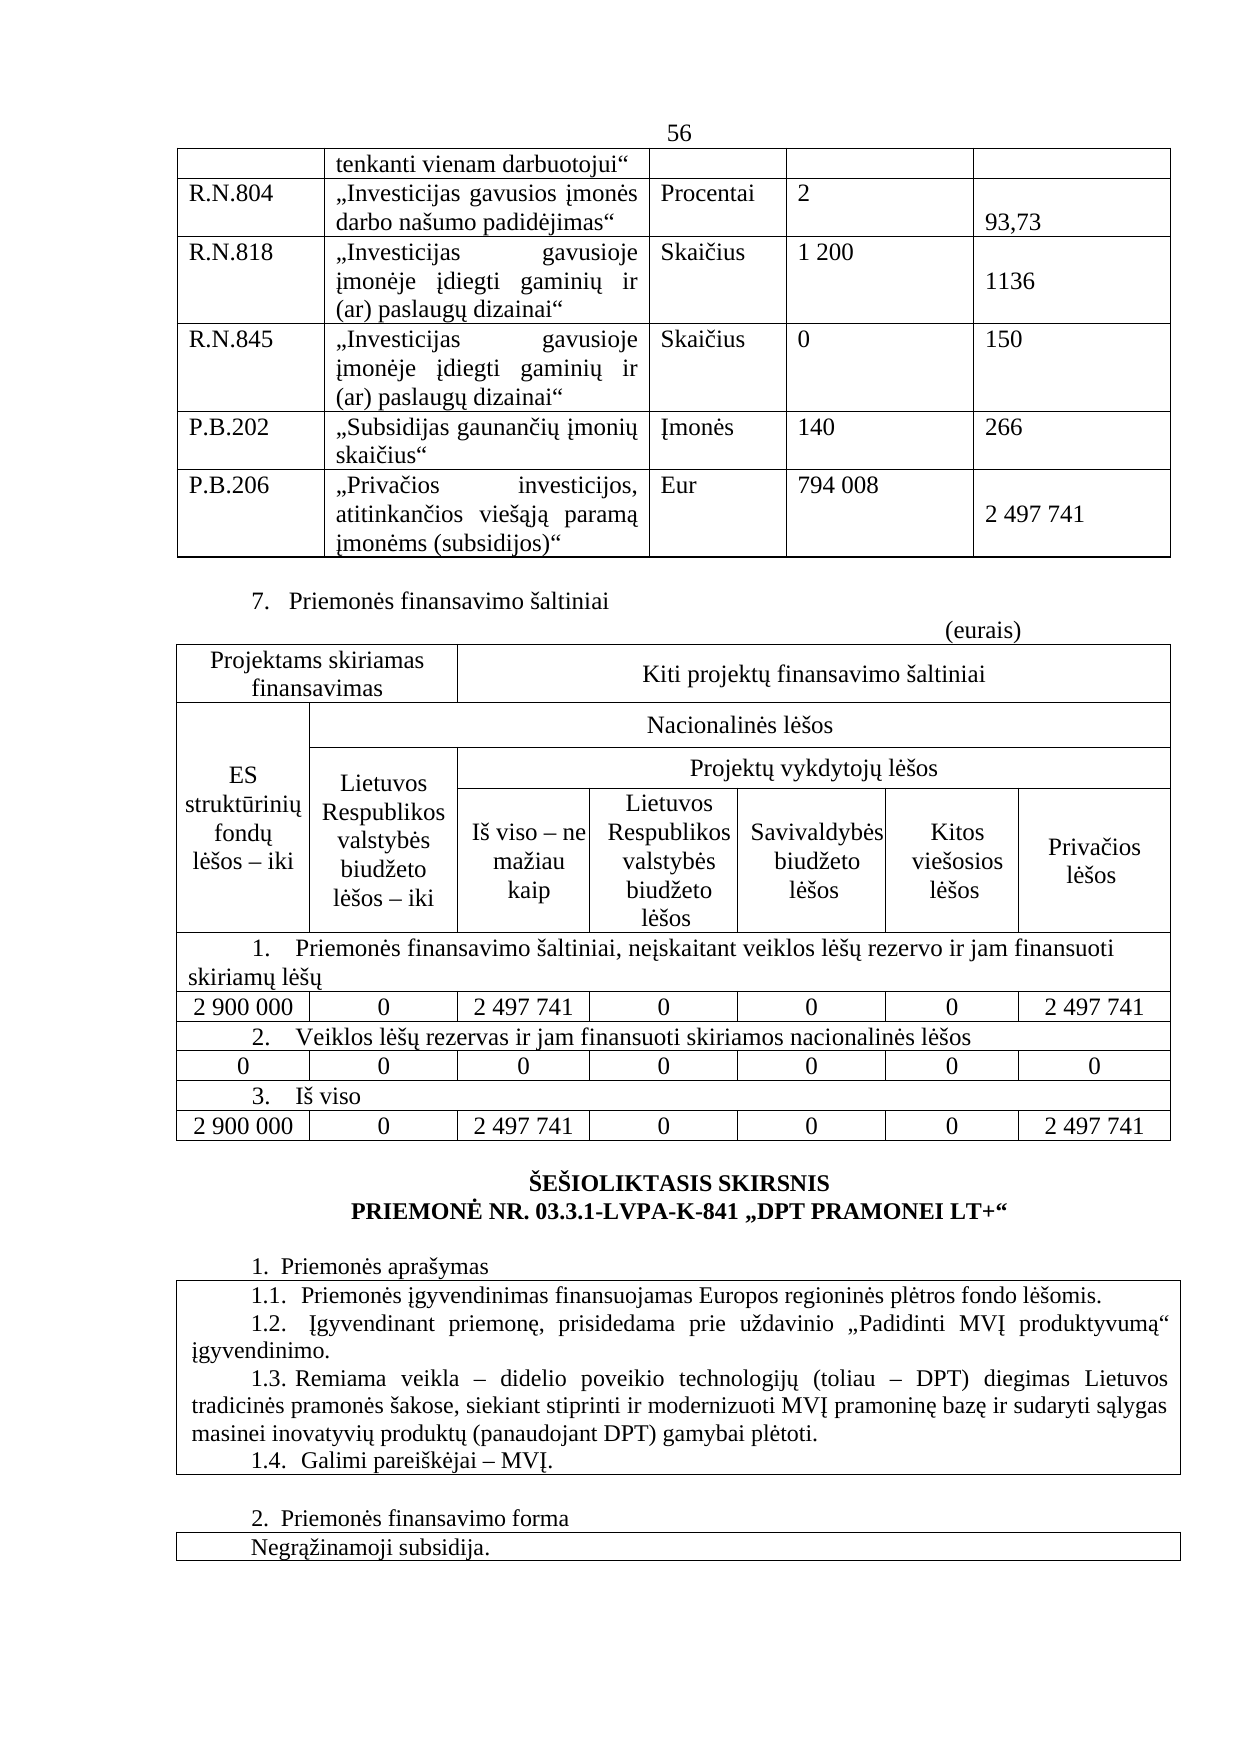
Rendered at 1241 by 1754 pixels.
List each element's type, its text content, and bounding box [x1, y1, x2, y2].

table_cell 0 [458, 1051, 589, 1080]
table_cell 794 008 [787, 470, 973, 556]
table_cell 0 [787, 324, 973, 411]
table_cell 1.4. Galimi pareiškėjai – MVĮ. [177, 1447, 1180, 1474]
table_cell 140 [787, 412, 973, 469]
table_cell 1 200 [787, 237, 973, 323]
table_cell 0 [738, 1111, 885, 1140]
table_cell 2 497 741 [458, 992, 589, 1021]
table_cell 150 [974, 324, 1170, 411]
table_cell Nacionalinės lėšos [310, 703, 1170, 747]
table_cell 0 [886, 992, 1018, 1021]
table_cell 0 [886, 1051, 1018, 1080]
table_cell Eur [650, 470, 786, 556]
table_cell „Privačios investicijos, atitinkančios viešąją paramą įmonėms (subsidijos)“ [325, 470, 649, 556]
table_cell „Investicijas gavusios įmonės darbo našumo padidėjimas“ [325, 179, 649, 236]
table_cell 0 [310, 1051, 457, 1080]
table_cell Lietuvos Respublikos valstybės biudžeto lėšos – iki [310, 748, 457, 932]
table_cell Kitos viešosios lėšos [886, 789, 1018, 932]
table_cell 2 900 000 [177, 992, 309, 1021]
table_cell 0 [590, 1111, 737, 1140]
table_cell 93,73 [974, 179, 1170, 236]
table_cell R.N.804 [178, 179, 324, 236]
table_cell [178, 149, 324, 177]
table_cell 266 [974, 412, 1170, 469]
table_header Kiti projektų finansavimo šaltiniai [458, 645, 1170, 702]
table_cell Procentai [650, 179, 786, 236]
text (eurais) [177, 615, 1181, 644]
table_cell 2 497 741 [458, 1111, 589, 1140]
table_cell 2 497 741 [1019, 992, 1170, 1021]
table_cell ES struktūrinių fondų lėšos – iki [177, 703, 309, 932]
table_cell 2 497 741 [974, 470, 1170, 556]
table_cell „Investicijas gavusioje įmonėje įdiegti gaminių ir (ar) paslaugų dizainai“ [325, 324, 649, 411]
text 2. Priemonės finansavimo forma [215, 1504, 1181, 1532]
table_cell Iš viso – ne mažiau kaip [458, 789, 589, 932]
table_header Negrąžinamoji subsidija. [177, 1533, 1180, 1560]
table_cell „Investicijas gavusioje įmonėje įdiegti gaminių ir (ar) paslaugų dizainai“ [325, 237, 649, 323]
table_cell 0 [310, 1111, 457, 1140]
table_cell 0 [886, 1111, 1018, 1140]
table_cell 0 [590, 1051, 737, 1080]
table_cell 1136 [974, 237, 1170, 323]
text PRIEMONĖ NR. 03.3.1-LVPA-K-841 „DPT PRAMONEI LT+“ [177, 1197, 1181, 1225]
table_cell Privačios lėšos [1019, 789, 1170, 932]
table_cell „Subsidijas gaunančių įmonių skaičius“ [325, 412, 649, 469]
table_cell 2. Veiklos lėšų rezervas ir jam finansuoti skiriamos nacionalinės lėšos [177, 1022, 1170, 1050]
table_cell Įmonės [650, 412, 786, 469]
table_header Projektams skiriamas finansavimas [177, 645, 457, 702]
table_cell P.B.202 [178, 412, 324, 469]
table_cell 1. Priemonės finansavimo šaltiniai, neįskaitant veiklos lėšų rezervo ir jam finansuoti skiriamų lėšų [177, 933, 1170, 991]
table_cell 0 [738, 992, 885, 1021]
table_cell [974, 149, 1170, 177]
table_cell 2 900 000 [177, 1111, 309, 1140]
table_cell R.N.818 [178, 237, 324, 323]
table_cell Skaičius [650, 324, 786, 411]
table_header 1.1. Priemonės įgyvendinimas finansuojamas Europos regioninės plėtros fondo lėšomis. [177, 1281, 1180, 1308]
table_cell Skaičius [650, 237, 786, 323]
text 7. Priemonės finansavimo šaltiniai [251, 586, 1181, 615]
table_cell 0 [177, 1051, 309, 1080]
text 1. Priemonės aprašymas [215, 1252, 1181, 1280]
table_cell 3. Iš viso [177, 1081, 1170, 1110]
table_cell 0 [310, 992, 457, 1021]
table_cell 1.2. Įgyvendinant priemonę, prisidedama prie uždavinio „Padidinti MVĮ produktyvumą“ įgyvendinimo. 1.3. Remiama veikla – didelio poveikio technologijų (toliau – DPT) diegimas Lietuvos tradicinės pramonės šakose, siekiant stiprinti ir modernizuoti MVĮ pramoninę bazę ir sudaryti sąlygas masinei inovatyvių produktų (panaudojant DPT) gamybai plėtoti. [177, 1309, 1180, 1447]
table_cell Savivaldybės biudžeto lėšos [738, 789, 885, 932]
table_cell 2 [787, 179, 973, 236]
table_cell P.B.206 [178, 470, 324, 556]
text ŠEŠIOLIKTASIS SKIRSNIS [177, 1169, 1181, 1197]
table_cell tenkanti vienam darbuotojui“ [325, 149, 649, 177]
table_cell 0 [590, 992, 737, 1021]
table_cell R.N.845 [178, 324, 324, 411]
table_cell [650, 149, 786, 177]
table_cell 0 [738, 1051, 885, 1080]
table_cell Lietuvos Respublikos valstybės biudžeto lėšos [590, 789, 737, 932]
table_cell 0 [1019, 1051, 1170, 1080]
table_cell Projektų vykdytojų lėšos [458, 748, 1170, 787]
table_cell [787, 149, 973, 177]
table_cell 2 497 741 [1019, 1111, 1170, 1140]
